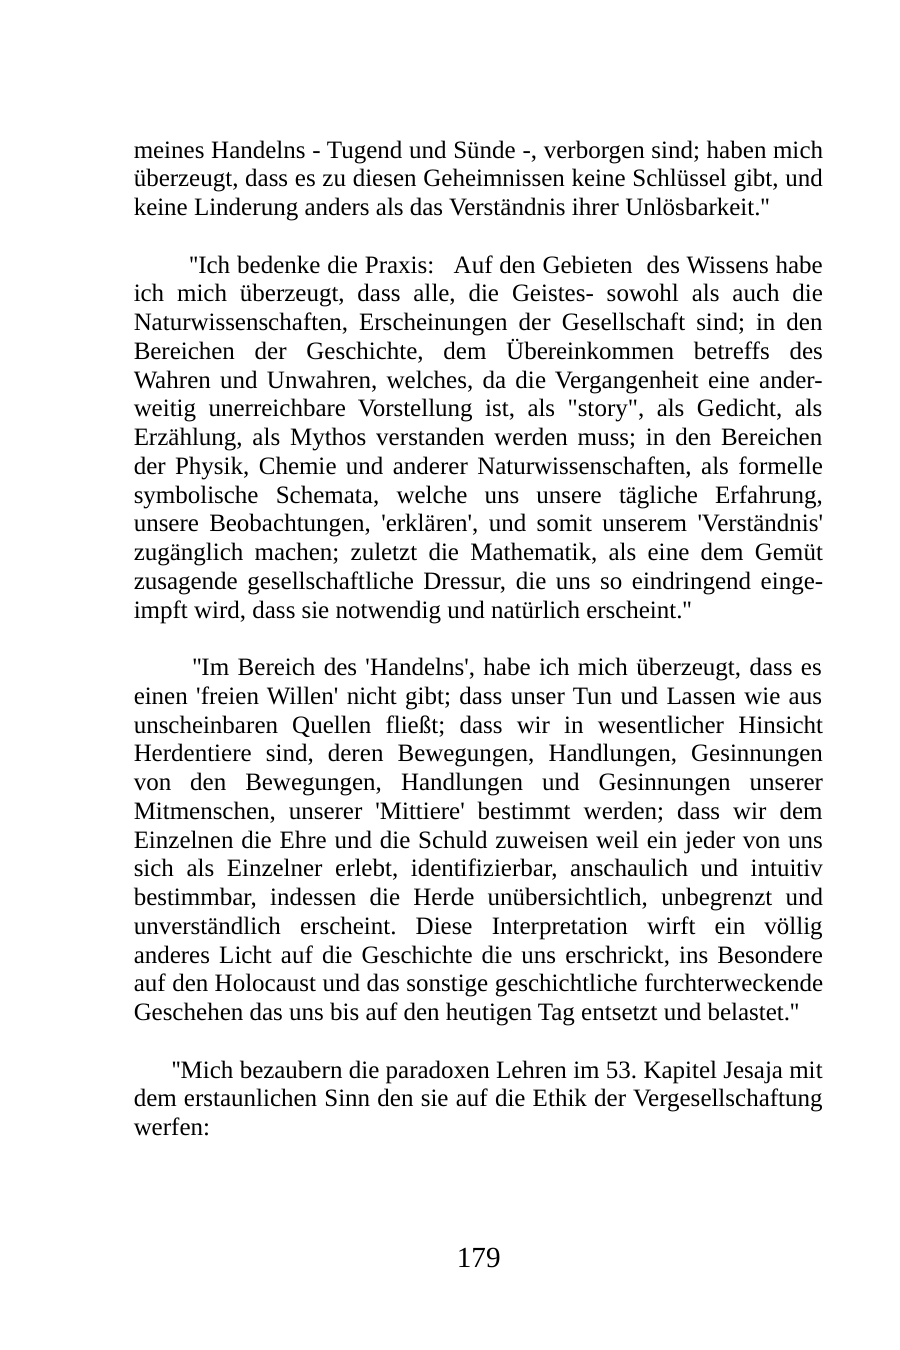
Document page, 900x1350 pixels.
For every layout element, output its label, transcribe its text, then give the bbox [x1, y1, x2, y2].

text ''Mich bezaubern die paradoxen Lehren im 53. Kapitel Jesaja mit dem erstaunlichen Sinn den sie auf die Ethik der Vergesellschaftung werfen: [133, 1055, 823, 1141]
text meines Handelns - Tugend und Sünde -, verborgen sind; haben mich überzeugt, dass es zu diesen Geheimnissen keine Schlüssel gibt, und keine Linderung anders als das Verständnis ihrer Unlösbarkeit.'' [133, 135, 823, 221]
text ''Ich bedenke die Praxis: Auf den Gebieten des Wissens habe ich mich überzeugt, dass alle, die Geistes- sowohl als auch die Naturwissenschaften, Erscheinungen der Gesellschaft sind; in den Bereichen der Geschichte, dem Übereinkommen betreffs des Wahren und Unwahren, welches, da die Vergangenheit eine ander-weitig unerreichbare Vorstellung ist, als "story", als Gedicht, als Erzählung, als Mythos verstanden werden muss; in den Bereichen der Physik, Chemie und anderer Naturwissenschaften, als formelle symbolische Schemata, welche uns unsere tägliche Erfahrung, unsere Beobachtungen, 'erklären', und somit unserem 'Verständnis' zugänglich machen; zuletzt die Mathematik, als eine dem Gemüt zusagende gesellschaftliche Dressur, die uns so eindringend einge-impft wird, dass sie notwendig und natürlich erscheint.'' [133, 250, 823, 623]
text ''Im Bereich des 'Handelns', habe ich mich überzeugt, dass es einen 'freien Willen' nicht gibt; dass unser Tun und Lassen wie aus unscheinbaren Quellen fließt; dass wir in wesentlicher Hinsicht Herdentiere sind, deren Bewegungen, Handlungen, Gesinnungen von den Bewegungen, Handlungen und Gesinnungen unserer Mitmenschen, unserer 'Mittiere' bestimmt werden; dass wir dem Einzelnen die Ehre und die Schuld zuweisen weil ein jeder von uns sich als Einzelner erlebt, identifizierbar, anschaulich und intuitiv bestimmbar, indessen die Herde unübersichtlich, unbegrenzt und unverständlich erscheint. Diese Interpretation wirft ein völlig anderes Licht auf die Geschichte die uns erschrickt, ins Besondere auf den Holocaust und das sonstige geschichtliche furchterweckende Geschehen das uns bis auf den heutigen Tag entsetzt und belastet.'' [133, 652, 823, 1026]
